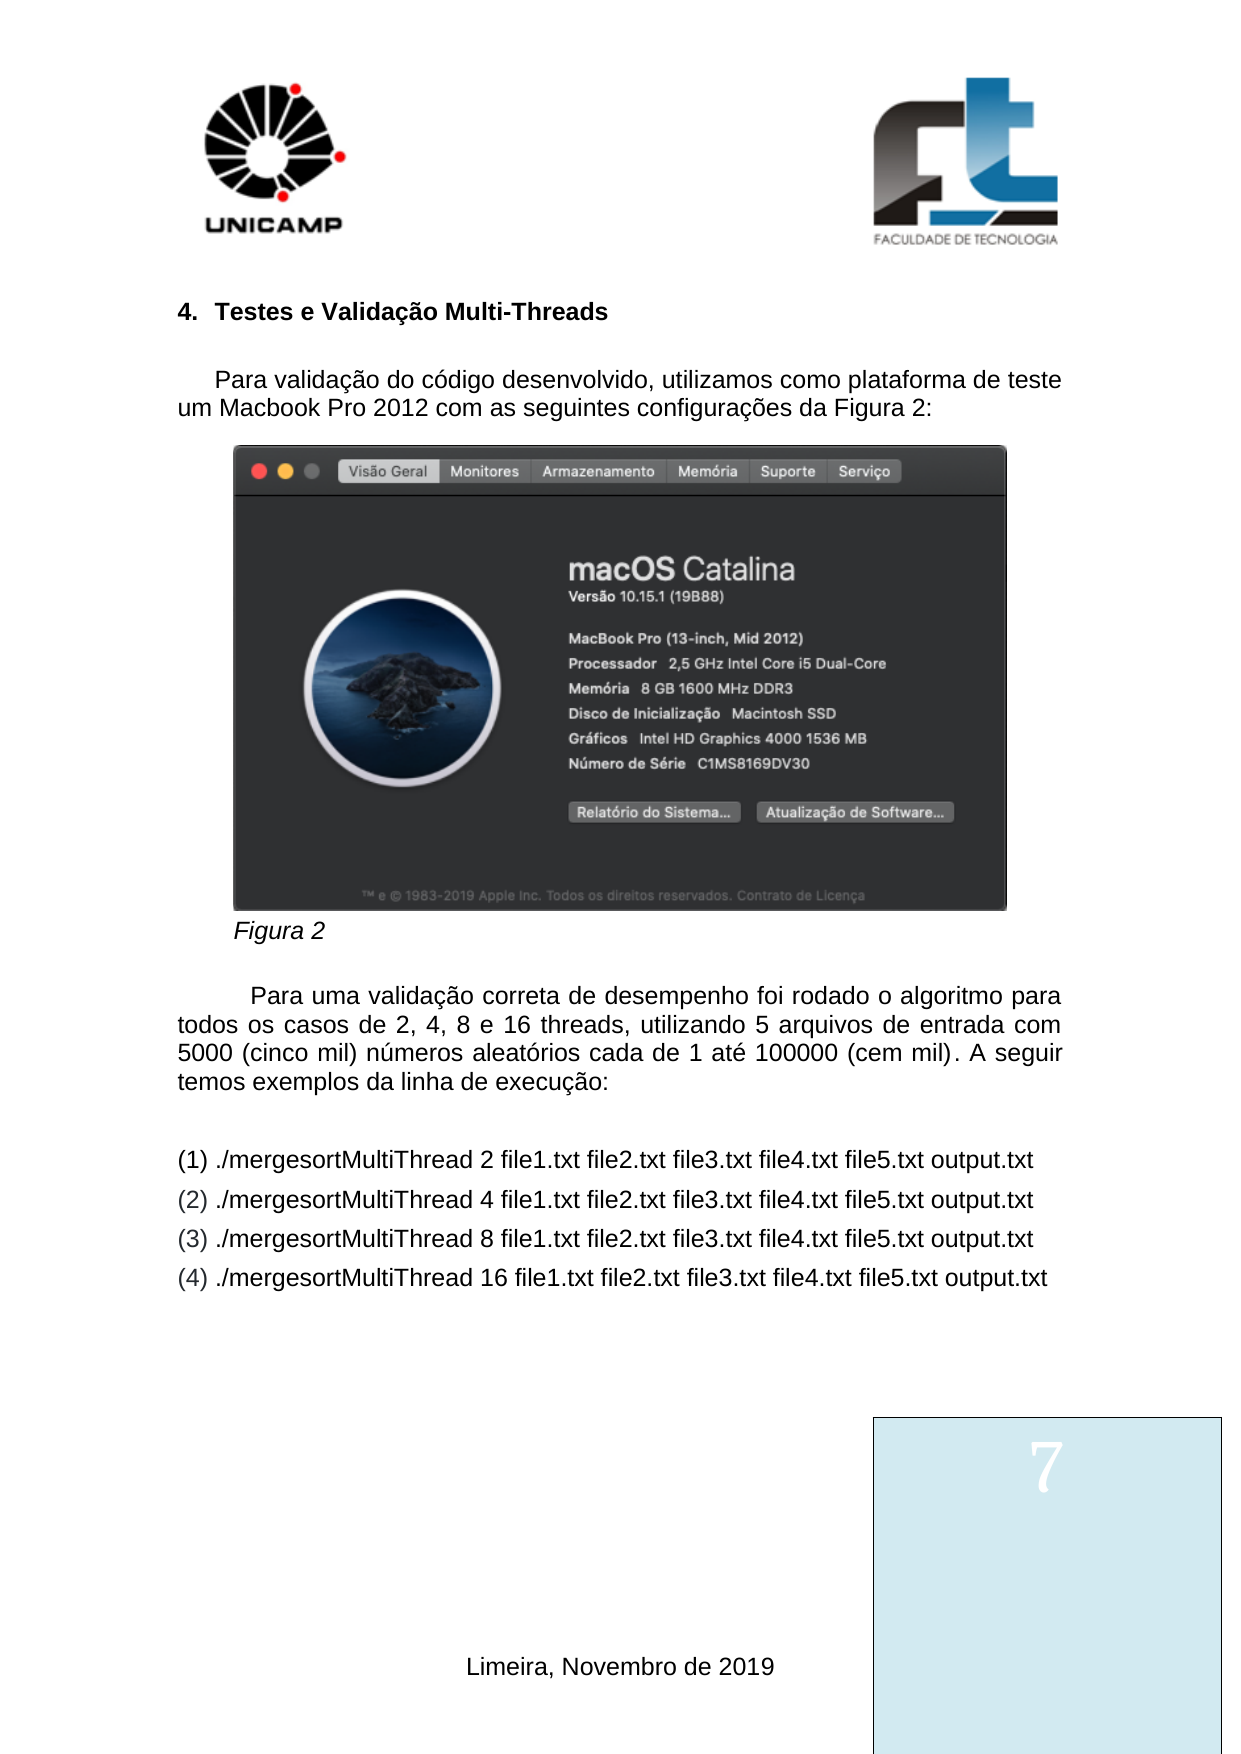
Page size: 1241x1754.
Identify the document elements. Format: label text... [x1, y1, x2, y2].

picture [233, 445, 1007, 911]
list ./mergesortMultiThread 8 file1.txt file2.txt file3.txt file4.txt file5.txt output.txt [177, 1224, 1063, 1253]
picture [871, 75, 1061, 248]
list ./mergesortMultiThread 4 file1.txt file2.txt file3.txt file4.txt file5.txt output.txt [177, 1185, 1063, 1213]
text Para uma validação correta de desempenho foi rodado o algoritmo para todos os casos de 2, 4, 8 e 16 threads, utilizando 5 arquivos de entrada com 5000 (cinco mil) números aleatórios cada de 1 até 100000 (cem mil). A seguir temos exemplos da linha de execução: [177, 981, 1063, 1096]
text Para validação do código desenvolvido, utilizamos como plataforma de teste um Macbook Pro 2012 com as seguintes configurações da Figura 2: [177, 365, 1063, 422]
text Figura 2 [233, 911, 1007, 945]
picture [180, 73, 362, 248]
list ./mergesortMultiThread 2 file1.txt file2.txt file3.txt file4.txt file5.txt output.txt [177, 1146, 1063, 1174]
subtitle Testes e Validação Multi-Threads [177, 297, 1063, 326]
list ./mergesortMultiThread 16 file1.txt file2.txt file3.txt file4.txt file5.txt output.txt [177, 1263, 1063, 1292]
